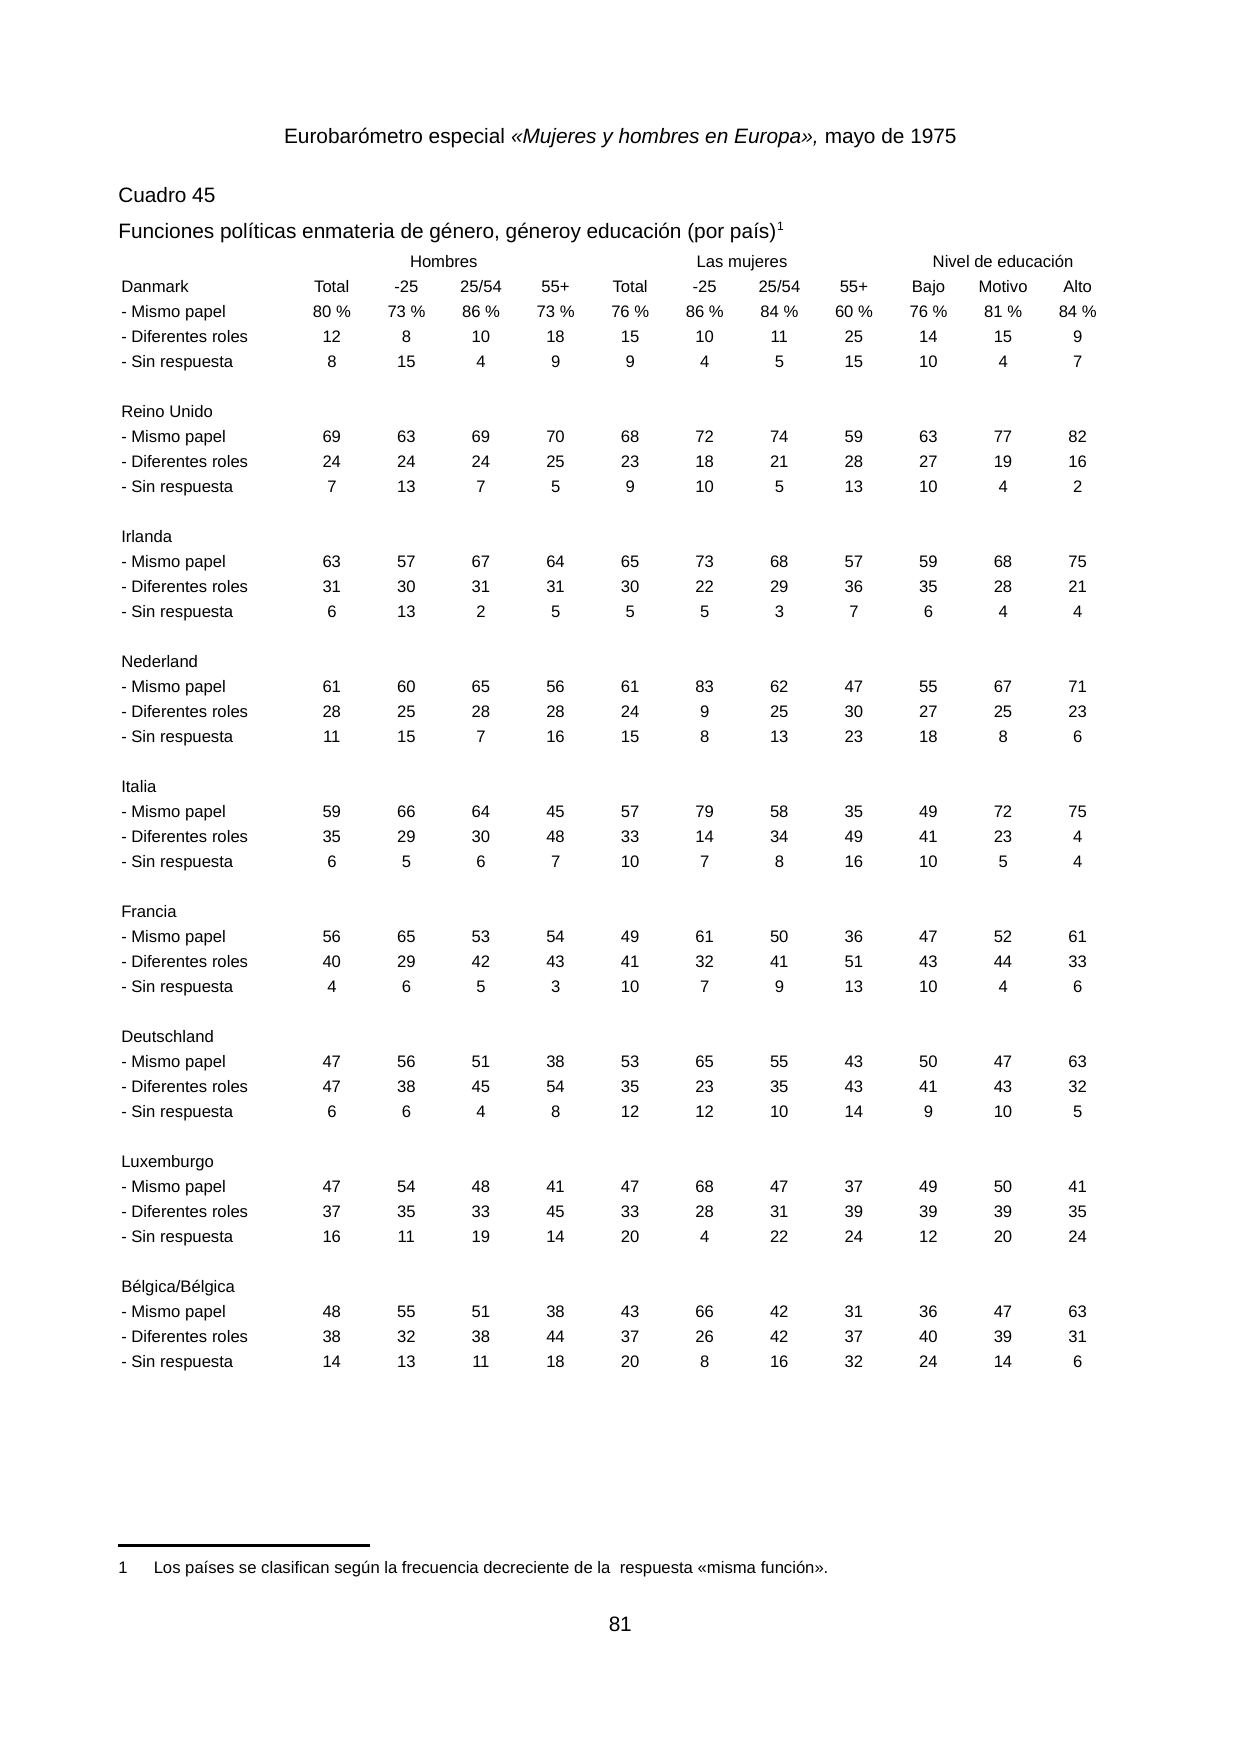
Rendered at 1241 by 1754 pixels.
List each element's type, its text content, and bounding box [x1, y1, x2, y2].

table_cell [742, 399, 816, 424]
table_cell 27 [891, 699, 966, 724]
table_cell 65 [593, 549, 667, 574]
table_cell 24 [816, 1224, 891, 1249]
table_cell Alto [1040, 274, 1115, 299]
table_cell [816, 774, 891, 799]
table_cell 11 [294, 724, 369, 749]
table_cell 54 [518, 924, 593, 949]
table_cell [742, 749, 816, 774]
table_cell [518, 1124, 593, 1149]
table_cell [593, 524, 667, 549]
table_cell [1040, 374, 1115, 399]
table_cell 74 [742, 424, 816, 449]
table_cell 8 [667, 724, 742, 749]
table_cell Reino Unido [118, 399, 294, 424]
table_cell [369, 374, 443, 399]
table_cell 4 [966, 349, 1040, 374]
table_cell 12 [667, 1099, 742, 1124]
table_cell 75 [1040, 799, 1115, 824]
table_cell 9 [667, 699, 742, 724]
table_cell [518, 649, 593, 674]
table_cell 29 [742, 574, 816, 599]
table_cell 56 [518, 674, 593, 699]
table_cell 3 [742, 599, 816, 624]
table_cell 43 [593, 1299, 667, 1324]
table_cell [966, 649, 1040, 674]
table_cell [667, 1249, 742, 1274]
table_cell [518, 999, 593, 1024]
table_cell 32 [1040, 1074, 1115, 1099]
table_cell [294, 374, 369, 399]
table_cell [444, 1149, 518, 1174]
table_cell 16 [294, 1224, 369, 1249]
table_cell 60 [369, 674, 443, 699]
table_cell [518, 499, 593, 524]
table_cell 4 [1040, 599, 1115, 624]
table_cell 38 [369, 1074, 443, 1099]
table_header [118, 249, 294, 274]
table_cell 75 [1040, 549, 1115, 574]
table_cell 32 [816, 1349, 891, 1374]
table_cell [1040, 1274, 1115, 1299]
table_cell 6 [1040, 724, 1115, 749]
table_cell 9 [742, 974, 816, 999]
table_cell [369, 899, 443, 924]
table_cell [1040, 749, 1115, 774]
table_cell 37 [294, 1199, 369, 1224]
table_cell 51 [444, 1049, 518, 1074]
table_cell 10 [891, 974, 966, 999]
table_cell 61 [1040, 924, 1115, 949]
table_cell [1040, 999, 1115, 1024]
table_cell 28 [667, 1199, 742, 1224]
table_cell [1040, 1124, 1115, 1149]
table_cell 43 [816, 1074, 891, 1099]
table_cell 76 % [593, 299, 667, 324]
table_cell 65 [667, 1049, 742, 1074]
table_cell 13 [742, 724, 816, 749]
table_cell [593, 999, 667, 1024]
table_cell [891, 749, 966, 774]
table_cell [518, 774, 593, 799]
table_cell 47 [294, 1074, 369, 1099]
table_cell 33 [444, 1199, 518, 1224]
table_cell 84 % [742, 299, 816, 324]
table_cell [816, 1274, 891, 1299]
table_cell [966, 1249, 1040, 1274]
table_cell [742, 374, 816, 399]
table_cell 25 [369, 699, 443, 724]
table_cell - Mismo papel [118, 1174, 294, 1199]
table_cell 12 [891, 1224, 966, 1249]
table_cell 13 [369, 474, 443, 499]
table_cell 47 [294, 1174, 369, 1199]
table_cell 79 [667, 799, 742, 824]
table_cell 4 [966, 474, 1040, 499]
table_cell 59 [816, 424, 891, 449]
table_cell [891, 1124, 966, 1149]
table_cell [966, 374, 1040, 399]
table_cell [444, 624, 518, 649]
table_cell 14 [891, 324, 966, 349]
table_cell 66 [369, 799, 443, 824]
table_cell 55 [742, 1049, 816, 1074]
table_cell - Diferentes roles [118, 449, 294, 474]
table_cell [444, 1274, 518, 1299]
table_cell - Sin respuesta [118, 1224, 294, 1249]
table_cell 48 [518, 824, 593, 849]
table_cell [593, 874, 667, 899]
table_cell 66 [667, 1299, 742, 1324]
table_cell [816, 374, 891, 399]
table_cell 39 [966, 1199, 1040, 1224]
table_cell [667, 1124, 742, 1149]
table_cell 34 [742, 824, 816, 849]
table_cell [118, 1249, 294, 1274]
table_cell [444, 374, 518, 399]
table_cell 47 [966, 1049, 1040, 1074]
table_cell 68 [742, 549, 816, 574]
table_cell 23 [667, 1074, 742, 1099]
table_cell 20 [593, 1224, 667, 1249]
table_cell [518, 749, 593, 774]
table_cell 31 [742, 1199, 816, 1224]
table_cell 44 [518, 1324, 593, 1349]
table_cell 65 [369, 924, 443, 949]
table_cell [966, 499, 1040, 524]
table_cell 47 [966, 1299, 1040, 1324]
table_cell 18 [667, 449, 742, 474]
table_cell [444, 524, 518, 549]
table_cell 47 [742, 1174, 816, 1199]
table_cell 61 [667, 924, 742, 949]
table_cell - Mismo papel [118, 1299, 294, 1324]
table_cell 37 [816, 1324, 891, 1349]
table_cell 6 [369, 974, 443, 999]
table_cell 54 [369, 1174, 443, 1199]
table_cell 4 [667, 1224, 742, 1249]
table_cell [816, 1124, 891, 1149]
table_cell 4 [966, 599, 1040, 624]
table_cell [369, 1274, 443, 1299]
table_header Nivel de educación [891, 249, 1115, 274]
table_cell 6 [294, 599, 369, 624]
table_cell 6 [294, 1099, 369, 1124]
table_cell 55 [891, 674, 966, 699]
table_cell 23 [593, 449, 667, 474]
table_cell 4 [1040, 824, 1115, 849]
table_cell 8 [966, 724, 1040, 749]
table_cell [816, 1249, 891, 1274]
table_cell 56 [369, 1049, 443, 1074]
table_cell 12 [593, 1099, 667, 1124]
table_cell 7 [1040, 349, 1115, 374]
table_cell 14 [667, 824, 742, 849]
table_cell 11 [444, 1349, 518, 1374]
table_cell 23 [1040, 699, 1115, 724]
table_cell 41 [742, 949, 816, 974]
table_cell 44 [966, 949, 1040, 974]
table_cell [891, 374, 966, 399]
table_cell [1040, 649, 1115, 674]
table_cell 30 [444, 824, 518, 849]
table_cell [593, 649, 667, 674]
table_cell 15 [369, 724, 443, 749]
table_cell [966, 774, 1040, 799]
table_cell 31 [294, 574, 369, 599]
table_cell [891, 999, 966, 1024]
table_cell [444, 499, 518, 524]
table_cell - Diferentes roles [118, 1074, 294, 1099]
table_cell 2 [1040, 474, 1115, 499]
table_cell 13 [369, 599, 443, 624]
table_cell [294, 499, 369, 524]
table_cell 7 [667, 849, 742, 874]
table_cell 7 [518, 849, 593, 874]
table_cell 16 [1040, 449, 1115, 474]
table_cell 11 [369, 1224, 443, 1249]
table_cell 68 [667, 1174, 742, 1199]
table_cell [816, 899, 891, 924]
table_cell 35 [1040, 1199, 1115, 1224]
table_cell 27 [891, 449, 966, 474]
table_cell 9 [518, 349, 593, 374]
table_cell 5 [369, 849, 443, 874]
table_cell 35 [742, 1074, 816, 1099]
table_cell 86 % [444, 299, 518, 324]
table_cell 40 [891, 1324, 966, 1349]
table_cell [369, 999, 443, 1024]
table_cell [891, 649, 966, 674]
table_cell [891, 1274, 966, 1299]
table_cell 55 [369, 1299, 443, 1324]
table_cell 21 [1040, 574, 1115, 599]
table_cell 28 [966, 574, 1040, 599]
table_cell 8 [294, 349, 369, 374]
table_cell 15 [966, 324, 1040, 349]
table_cell [667, 499, 742, 524]
table_cell 5 [518, 599, 593, 624]
table_cell 35 [369, 1199, 443, 1224]
table_cell [593, 374, 667, 399]
table_cell 64 [518, 549, 593, 574]
table_cell 19 [966, 449, 1040, 474]
table_cell - Sin respuesta [118, 1099, 294, 1124]
table_cell [816, 399, 891, 424]
table_cell 18 [518, 1349, 593, 1374]
table_cell [294, 1149, 369, 1174]
table_cell 28 [518, 699, 593, 724]
table_cell 9 [1040, 324, 1115, 349]
table_cell 25 [816, 324, 891, 349]
table_cell 6 [891, 599, 966, 624]
table_cell - Mismo papel [118, 299, 294, 324]
table_cell 10 [891, 349, 966, 374]
table_cell 13 [369, 1349, 443, 1374]
table_cell 57 [369, 549, 443, 574]
table_cell 42 [444, 949, 518, 974]
table_cell 56 [294, 924, 369, 949]
table_cell [966, 874, 1040, 899]
table_cell 33 [593, 1199, 667, 1224]
table_cell 22 [742, 1224, 816, 1249]
table_cell 80 % [294, 299, 369, 324]
table_cell 55+ [816, 274, 891, 299]
table_cell 3 [518, 974, 593, 999]
table_cell [1040, 774, 1115, 799]
table_cell 53 [444, 924, 518, 949]
table_cell 4 [294, 974, 369, 999]
table_cell [518, 1274, 593, 1299]
table_cell [593, 899, 667, 924]
table_cell 41 [1040, 1174, 1115, 1199]
table_cell 39 [891, 1199, 966, 1224]
table_cell 47 [294, 1049, 369, 1074]
table_cell 13 [816, 974, 891, 999]
table_cell [966, 749, 1040, 774]
table_cell [294, 749, 369, 774]
table_cell 6 [369, 1099, 443, 1124]
table_cell 61 [294, 674, 369, 699]
table_cell [593, 1024, 667, 1049]
table_cell [816, 624, 891, 649]
table_cell 48 [444, 1174, 518, 1199]
table_cell 38 [294, 1324, 369, 1349]
table_cell 82 [1040, 424, 1115, 449]
table_cell 69 [444, 424, 518, 449]
table_cell 16 [816, 849, 891, 874]
table_cell 69 [294, 424, 369, 449]
table_cell [444, 774, 518, 799]
table_cell 49 [816, 824, 891, 849]
table_cell [593, 774, 667, 799]
table_cell [667, 524, 742, 549]
table_cell 51 [816, 949, 891, 974]
table_cell [667, 874, 742, 899]
table_cell 18 [518, 324, 593, 349]
table_cell - Mismo papel [118, 799, 294, 824]
table_cell 25/54 [444, 274, 518, 299]
table_cell [369, 1124, 443, 1149]
table_cell 77 [966, 424, 1040, 449]
table_cell 6 [1040, 974, 1115, 999]
table_cell 5 [1040, 1099, 1115, 1124]
table_cell 25 [518, 449, 593, 474]
table_cell [369, 649, 443, 674]
table_cell 64 [444, 799, 518, 824]
table_cell [667, 1274, 742, 1299]
table_cell [1040, 499, 1115, 524]
table_cell [518, 399, 593, 424]
table_cell 8 [742, 849, 816, 874]
table_cell [518, 524, 593, 549]
table_cell [593, 1124, 667, 1149]
table_cell 67 [444, 549, 518, 574]
table_cell 7 [444, 474, 518, 499]
table_cell 63 [369, 424, 443, 449]
table_cell 7 [667, 974, 742, 999]
table_cell [369, 524, 443, 549]
table_cell [369, 399, 443, 424]
table_cell 61 [593, 674, 667, 699]
table_cell 57 [816, 549, 891, 574]
text Los países se clasifican según la frecuencia decreciente de la respuesta «misma función». [118, 1557, 1122, 1577]
table_cell [966, 1124, 1040, 1149]
table_cell [816, 749, 891, 774]
table_cell [444, 399, 518, 424]
table_cell [369, 874, 443, 899]
table_cell [1040, 1149, 1115, 1174]
table_cell 38 [518, 1049, 593, 1074]
table_cell - Sin respuesta [118, 1349, 294, 1374]
table_cell 31 [816, 1299, 891, 1324]
table_cell 49 [891, 799, 966, 824]
table_cell 50 [966, 1174, 1040, 1199]
table_cell 24 [593, 699, 667, 724]
table_cell - Diferentes roles [118, 324, 294, 349]
table_cell 35 [891, 574, 966, 599]
table_cell [742, 1149, 816, 1174]
table_cell [294, 774, 369, 799]
table_cell 63 [1040, 1049, 1115, 1074]
table_cell 41 [891, 1074, 966, 1099]
table_cell [742, 649, 816, 674]
table_cell [742, 999, 816, 1024]
table_cell 5 [742, 349, 816, 374]
table_cell [444, 649, 518, 674]
table_cell 24 [444, 449, 518, 474]
table_cell 28 [816, 449, 891, 474]
table_cell 45 [518, 799, 593, 824]
table_cell [118, 499, 294, 524]
table_cell [444, 1249, 518, 1274]
table_cell 6 [1040, 1349, 1115, 1374]
table_cell 21 [742, 449, 816, 474]
table_cell [966, 1274, 1040, 1299]
table_cell 47 [891, 924, 966, 949]
table_cell 5 [742, 474, 816, 499]
table_cell 25/54 [742, 274, 816, 299]
table_cell 10 [667, 324, 742, 349]
table_cell [816, 499, 891, 524]
table_cell 15 [593, 724, 667, 749]
table_cell 65 [444, 674, 518, 699]
table_cell 19 [444, 1224, 518, 1249]
table_cell [891, 1149, 966, 1174]
table_cell 58 [742, 799, 816, 824]
table_cell 40 [294, 949, 369, 974]
table_cell [742, 524, 816, 549]
table_cell [966, 999, 1040, 1024]
table_cell 73 [667, 549, 742, 574]
table_cell [1040, 874, 1115, 899]
table_cell [369, 499, 443, 524]
text Cuadro 45 [118, 183, 1122, 207]
table_cell [518, 1024, 593, 1049]
table_cell [742, 1024, 816, 1049]
table_cell 4 [1040, 849, 1115, 874]
table_cell [891, 499, 966, 524]
table_cell 24 [891, 1349, 966, 1374]
table_cell [593, 624, 667, 649]
table_cell 28 [294, 699, 369, 724]
table_cell 37 [816, 1174, 891, 1199]
table_cell 76 % [891, 299, 966, 324]
table_cell 31 [518, 574, 593, 599]
table_cell [667, 749, 742, 774]
table_cell [444, 1124, 518, 1149]
table_cell [816, 874, 891, 899]
table_cell [118, 999, 294, 1024]
table_cell [118, 1124, 294, 1149]
table_cell - Diferentes roles [118, 824, 294, 849]
table_cell 5 [667, 599, 742, 624]
table_cell [1040, 899, 1115, 924]
table_cell 8 [518, 1099, 593, 1124]
table_cell [742, 499, 816, 524]
table_cell [742, 624, 816, 649]
table_cell 2 [444, 599, 518, 624]
table_cell Total [294, 274, 369, 299]
table_cell [294, 524, 369, 549]
table_cell 33 [593, 824, 667, 849]
table_cell - Sin respuesta [118, 849, 294, 874]
table_cell [667, 774, 742, 799]
table_cell 14 [816, 1099, 891, 1124]
table_cell 16 [518, 724, 593, 749]
table_cell [891, 524, 966, 549]
table_cell 49 [593, 924, 667, 949]
table_cell 9 [593, 474, 667, 499]
table_cell Motivo [966, 274, 1040, 299]
table_cell - Mismo papel [118, 424, 294, 449]
table_cell 14 [966, 1349, 1040, 1374]
table_cell 57 [593, 799, 667, 824]
table_cell 43 [966, 1074, 1040, 1099]
table_cell 32 [369, 1324, 443, 1349]
table_cell 36 [816, 574, 891, 599]
table_cell Bélgica/Bélgica [118, 1274, 294, 1299]
table_cell [294, 1024, 369, 1049]
table_cell 15 [816, 349, 891, 374]
table_cell 9 [593, 349, 667, 374]
table_cell 42 [742, 1299, 816, 1324]
table_cell 45 [444, 1074, 518, 1099]
table_cell [294, 874, 369, 899]
table_cell [667, 1024, 742, 1049]
table_cell -25 [369, 274, 443, 299]
table_cell 5 [444, 974, 518, 999]
table_cell [742, 774, 816, 799]
table_cell [816, 1149, 891, 1174]
table_cell 36 [816, 924, 891, 949]
table_cell - Mismo papel [118, 674, 294, 699]
table_cell 4 [444, 349, 518, 374]
table_header Hombres [294, 249, 593, 274]
table_cell [369, 1149, 443, 1174]
table_cell 6 [444, 849, 518, 874]
table_cell 8 [667, 1349, 742, 1374]
table_cell 41 [891, 824, 966, 849]
table_cell 72 [966, 799, 1040, 824]
table_cell 38 [444, 1324, 518, 1349]
table_cell 31 [1040, 1324, 1115, 1349]
table_cell 10 [667, 474, 742, 499]
table_cell [118, 749, 294, 774]
table_cell [966, 624, 1040, 649]
table_cell 43 [891, 949, 966, 974]
table_cell [742, 899, 816, 924]
table_cell - Mismo papel [118, 1049, 294, 1074]
table_cell 73 % [369, 299, 443, 324]
table_cell 24 [294, 449, 369, 474]
table_cell -25 [667, 274, 742, 299]
table_cell [891, 774, 966, 799]
table_cell [444, 899, 518, 924]
table_cell 24 [1040, 1224, 1115, 1249]
table_cell [518, 899, 593, 924]
table_cell 62 [742, 674, 816, 699]
table_cell 81 % [966, 299, 1040, 324]
table_cell Nederland [118, 649, 294, 674]
table_cell [118, 624, 294, 649]
table_cell [742, 1124, 816, 1149]
table_cell - Mismo papel [118, 549, 294, 574]
table_cell [966, 1149, 1040, 1174]
table_cell 30 [369, 574, 443, 599]
table_cell - Sin respuesta [118, 349, 294, 374]
table_cell [593, 1249, 667, 1274]
table_cell 86 % [667, 299, 742, 324]
table_cell 5 [518, 474, 593, 499]
table_cell 68 [593, 424, 667, 449]
table_cell 6 [294, 849, 369, 874]
table_cell [294, 1249, 369, 1274]
table_cell [593, 399, 667, 424]
table_cell Bajo [891, 274, 966, 299]
table_header Las mujeres [593, 249, 891, 274]
table_cell [369, 774, 443, 799]
table_cell 5 [593, 599, 667, 624]
table_cell 25 [742, 699, 816, 724]
table_cell [444, 999, 518, 1024]
table_cell 39 [966, 1324, 1040, 1349]
table_cell 73 % [518, 299, 593, 324]
table_cell - Diferentes roles [118, 949, 294, 974]
table_cell [369, 1249, 443, 1274]
table_cell 41 [593, 949, 667, 974]
table_cell 43 [518, 949, 593, 974]
table_cell 15 [593, 324, 667, 349]
table_cell [518, 874, 593, 899]
text Funciones políticas enmateria de género, géneroy educación (por país) [118, 219, 1122, 243]
table_cell 10 [966, 1099, 1040, 1124]
table_cell Luxemburgo [118, 1149, 294, 1174]
table_cell [966, 1024, 1040, 1049]
table_cell - Diferentes roles [118, 1324, 294, 1349]
table_cell 5 [966, 849, 1040, 874]
table_cell 29 [369, 824, 443, 849]
table_cell 30 [816, 699, 891, 724]
table_cell 4 [444, 1099, 518, 1124]
table_cell 14 [518, 1224, 593, 1249]
table_cell 23 [816, 724, 891, 749]
table_cell [444, 749, 518, 774]
table_cell 26 [667, 1324, 742, 1349]
table_cell [593, 499, 667, 524]
table_cell [593, 1149, 667, 1174]
table_cell 51 [444, 1299, 518, 1324]
table_cell [1040, 399, 1115, 424]
table_cell 35 [294, 824, 369, 849]
table_cell 7 [816, 599, 891, 624]
table_cell 55+ [518, 274, 593, 299]
table_cell 39 [816, 1199, 891, 1224]
table_cell - Diferentes roles [118, 574, 294, 599]
table_cell 15 [369, 349, 443, 374]
table_cell [118, 874, 294, 899]
table_cell 7 [444, 724, 518, 749]
table_cell [667, 624, 742, 649]
table_cell - Diferentes roles [118, 1199, 294, 1224]
table_cell 60 % [816, 299, 891, 324]
table_cell - Mismo papel [118, 924, 294, 949]
table_cell 33 [1040, 949, 1115, 974]
table_cell [518, 624, 593, 649]
table_cell 54 [518, 1074, 593, 1099]
table_cell [742, 874, 816, 899]
table_cell 14 [294, 1349, 369, 1374]
table_cell 10 [891, 849, 966, 874]
table_cell 35 [816, 799, 891, 824]
table_cell [444, 874, 518, 899]
table_cell [1040, 524, 1115, 549]
table_cell 47 [593, 1174, 667, 1199]
table_cell 10 [742, 1099, 816, 1124]
table_cell Francia [118, 899, 294, 924]
table_cell [593, 1274, 667, 1299]
table_cell - Sin respuesta [118, 474, 294, 499]
table_cell 71 [1040, 674, 1115, 699]
table_cell [294, 649, 369, 674]
table_cell 45 [518, 1199, 593, 1224]
table_cell 68 [966, 549, 1040, 574]
table_cell [1040, 1249, 1115, 1274]
table_cell 72 [667, 424, 742, 449]
table_cell [891, 899, 966, 924]
table_cell [294, 899, 369, 924]
table_cell [891, 874, 966, 899]
table_cell [518, 1249, 593, 1274]
table_cell 11 [742, 324, 816, 349]
table_cell 10 [891, 474, 966, 499]
table_cell 25 [966, 699, 1040, 724]
table_cell [742, 1249, 816, 1274]
table_cell 22 [667, 574, 742, 599]
table_cell 29 [369, 949, 443, 974]
table_cell 10 [444, 324, 518, 349]
table_cell 28 [444, 699, 518, 724]
table_cell 30 [593, 574, 667, 599]
table_cell Italia [118, 774, 294, 799]
table_cell 59 [294, 799, 369, 824]
table_cell [667, 374, 742, 399]
table_cell 83 [667, 674, 742, 699]
table_cell [816, 524, 891, 549]
table_cell [966, 399, 1040, 424]
table_cell 63 [294, 549, 369, 574]
table_cell 63 [891, 424, 966, 449]
table_cell 8 [369, 324, 443, 349]
table_cell [667, 999, 742, 1024]
table_cell 48 [294, 1299, 369, 1324]
table_cell [294, 624, 369, 649]
table_cell 12 [294, 324, 369, 349]
table_cell [518, 1149, 593, 1174]
table_cell Irlanda [118, 524, 294, 549]
table_cell [1040, 1024, 1115, 1049]
table_cell 53 [593, 1049, 667, 1074]
table_cell [891, 624, 966, 649]
table_cell 9 [891, 1099, 966, 1124]
table_cell 50 [891, 1049, 966, 1074]
table_cell [742, 1274, 816, 1299]
table_cell 10 [593, 849, 667, 874]
table_cell 59 [891, 549, 966, 574]
table_cell 49 [891, 1174, 966, 1199]
table_cell 67 [966, 674, 1040, 699]
table_cell 43 [816, 1049, 891, 1074]
table_cell [118, 374, 294, 399]
table_cell 38 [518, 1299, 593, 1324]
table_cell - Sin respuesta [118, 724, 294, 749]
table_cell 37 [593, 1324, 667, 1349]
table_cell [294, 1274, 369, 1299]
table_cell 70 [518, 424, 593, 449]
table_cell [1040, 624, 1115, 649]
table_cell [294, 1124, 369, 1149]
table_cell [518, 374, 593, 399]
table_cell 31 [444, 574, 518, 599]
table_cell 84 % [1040, 299, 1115, 324]
table_cell 23 [966, 824, 1040, 849]
table_cell Total [593, 274, 667, 299]
table_cell - Diferentes roles [118, 699, 294, 724]
table_cell 20 [593, 1349, 667, 1374]
table_cell [667, 1149, 742, 1174]
table_cell [369, 624, 443, 649]
table_cell 63 [1040, 1299, 1115, 1324]
table_cell 52 [966, 924, 1040, 949]
table_cell [891, 1024, 966, 1049]
table_cell [667, 649, 742, 674]
table_cell 50 [742, 924, 816, 949]
table_cell 35 [593, 1074, 667, 1099]
table_cell Deutschland [118, 1024, 294, 1049]
table_cell 13 [816, 474, 891, 499]
table_cell Danmark [118, 274, 294, 299]
table_cell [891, 399, 966, 424]
table_cell [369, 749, 443, 774]
table_cell 16 [742, 1349, 816, 1374]
table_cell - Sin respuesta [118, 599, 294, 624]
table_cell [966, 524, 1040, 549]
table_cell 42 [742, 1324, 816, 1349]
table_cell [444, 1024, 518, 1049]
table_cell [369, 1024, 443, 1049]
table_cell 4 [667, 349, 742, 374]
table_cell 32 [667, 949, 742, 974]
table_cell [593, 749, 667, 774]
table_cell 41 [518, 1174, 593, 1199]
table_cell 47 [816, 674, 891, 699]
table_cell 7 [294, 474, 369, 499]
table_cell [294, 999, 369, 1024]
table_cell 18 [891, 724, 966, 749]
table_cell [816, 649, 891, 674]
table_cell 10 [593, 974, 667, 999]
table_cell [294, 399, 369, 424]
table_cell [816, 1024, 891, 1049]
table_cell [667, 899, 742, 924]
table_cell 4 [966, 974, 1040, 999]
table_cell [667, 399, 742, 424]
table_cell 24 [369, 449, 443, 474]
table_cell [966, 899, 1040, 924]
table_cell 20 [966, 1224, 1040, 1249]
table_cell [816, 999, 891, 1024]
table_cell 36 [891, 1299, 966, 1324]
table_cell [891, 1249, 966, 1274]
table_cell - Sin respuesta [118, 974, 294, 999]
